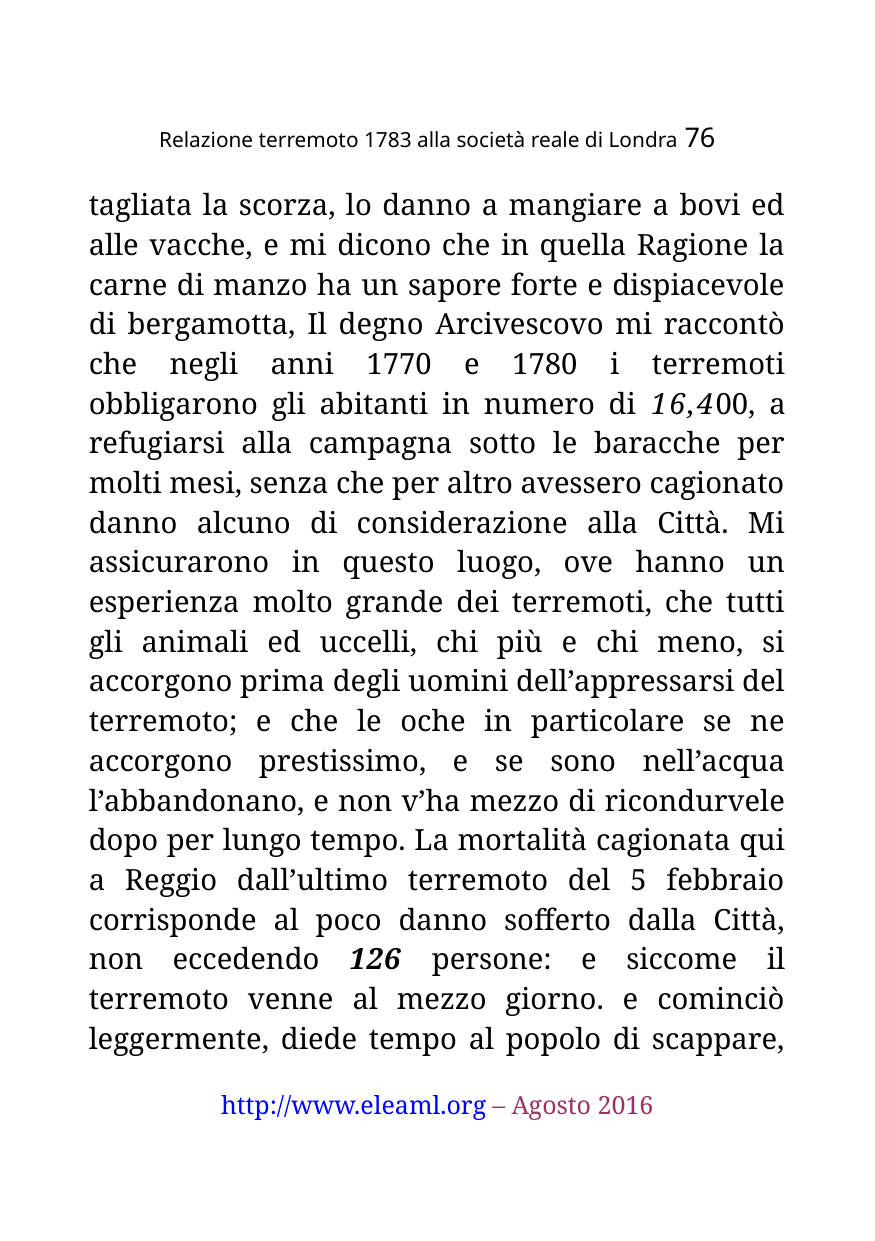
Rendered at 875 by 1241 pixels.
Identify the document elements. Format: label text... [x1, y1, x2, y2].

text tagliata la scorza, lo danno a mangiare a bovi ed alle vacche, e mi dicono che in quella Ragione la carne di manzo ha un sapore forte e dispiacevole di bergamotta, Il degno Arcivescovo mi raccontò che negli anni 1770 e 1780 i terremoti obbligarono gli abitanti in numero di 16,400, a refugiarsi alla campagna sotto le baracche per molti mesi, senza che per altro avessero cagionato danno alcuno di considerazione alla Città. Mi assicurarono in questo luogo, ove hanno un esperienza molto grande dei terremoti, che tutti gli animali ed uccelli, chi più e chi meno, si accorgono prima degli uomini dell’appressarsi del terremoto; e che le oche in particolare se ne accorgono prestissimo, e se sono nell’acqua l’abbandonano, e non v’ha mezzo di ricondurvele dopo per lungo tempo. La mortalità cagionata qui a Reggio dall’ultimo terremoto del 5 febbraio corrisponde al poco danno sofferto dalla Città, non eccedendo 126 persone: e siccome il terremoto venne al mezzo giorno. e cominciò leggermente, diede tempo al popolo di scappare, [88, 184, 786, 1058]
